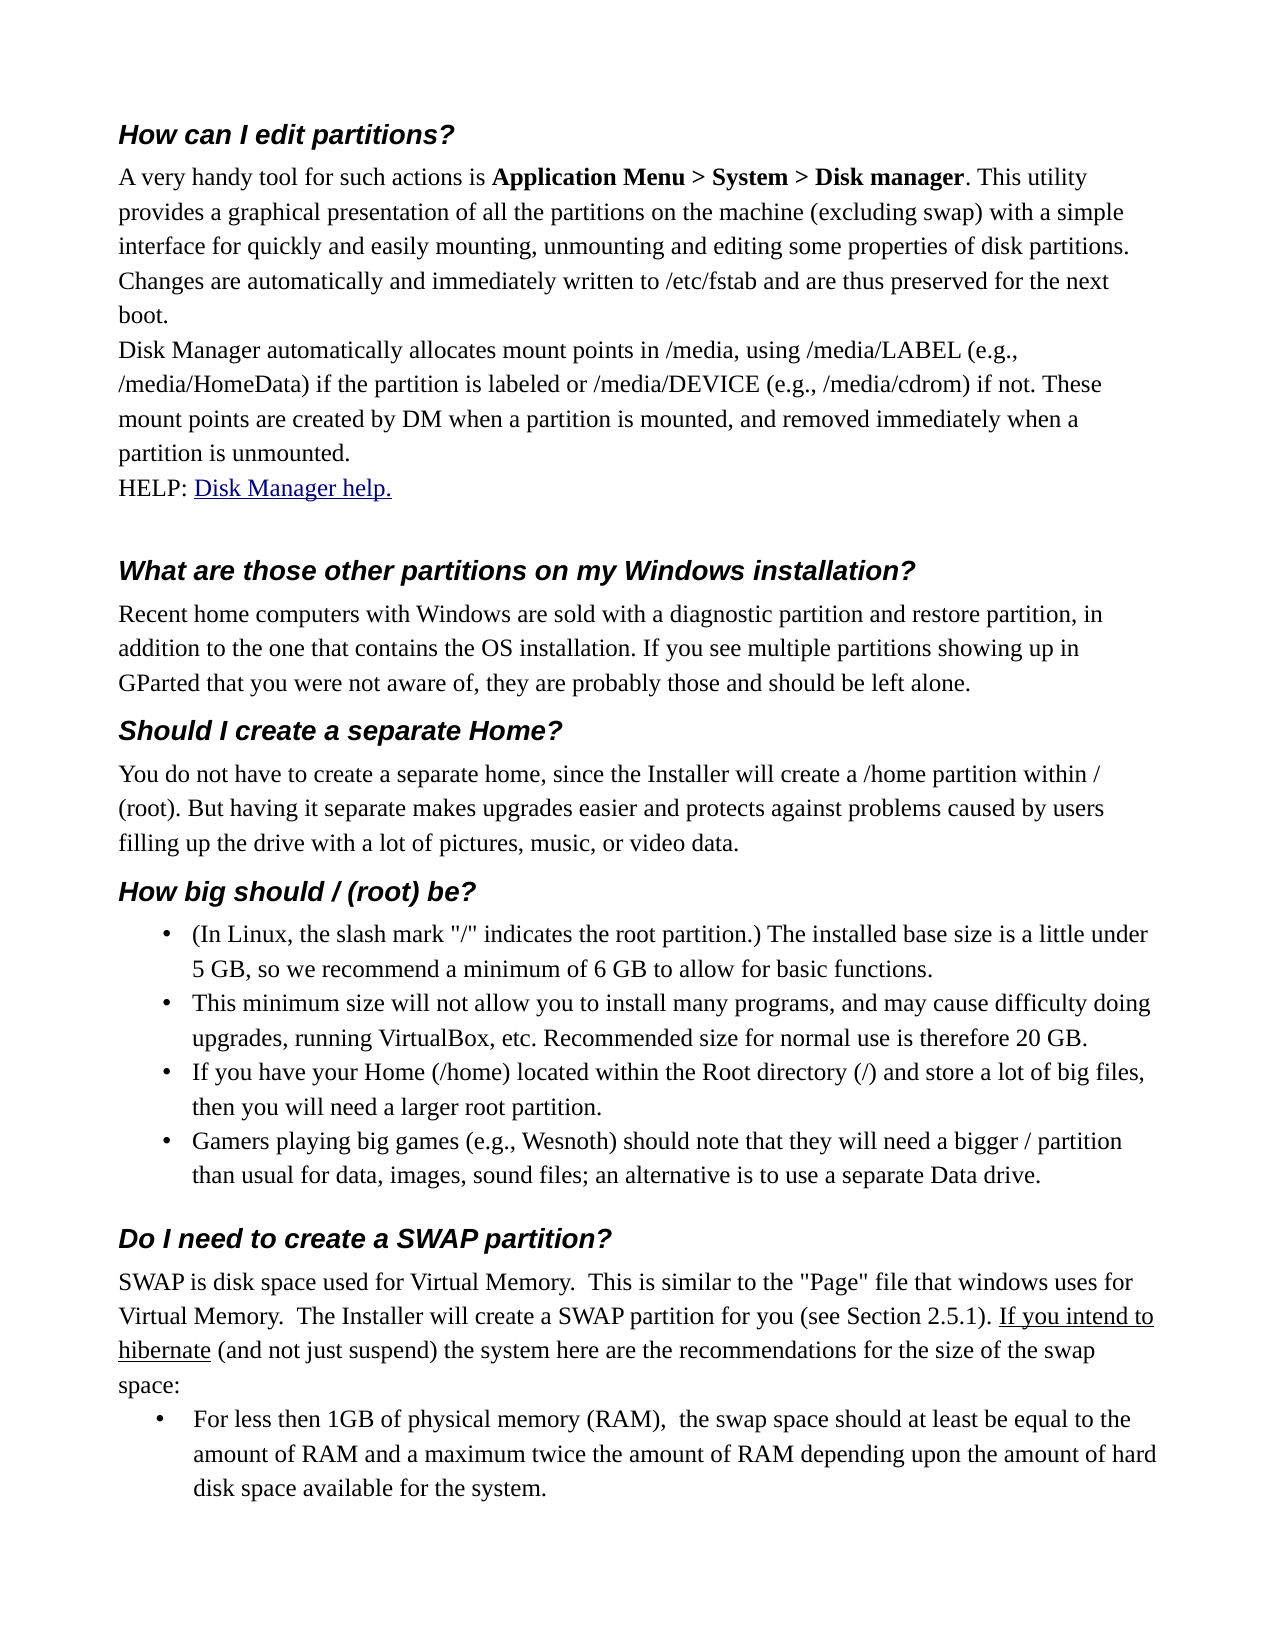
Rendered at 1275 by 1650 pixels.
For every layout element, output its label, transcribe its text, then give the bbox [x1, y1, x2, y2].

list If you have your Home (/home) located within the Root directory (/) and store a lot of big files, then you will need a larger root partition. [162, 1057, 1157, 1120]
list (In Linux, the slash mark "/" indicates the root partition.) The installed base size is a little under 5 GB, so we recommend a minimum of 6 GB to allow for basic functions. [162, 919, 1157, 982]
text SWAP is disk space used for Virtual Memory. This is similar to the "Page" file that windows uses for Virtual Memory. The Installer will create a SWAP partition for you (see Section 2.5.1). If you intend to hibernate (and not just suspend) the system here are the recommendations for the size of the swap space: [118, 1267, 1157, 1399]
text Recent home computers with Windows are sold with a diagnostic partition and restore partition, in addition to the one that contains the OS installation. If you see multiple partitions showing up in GParted that you were not aware of, they are probably those and should be left alone. [118, 599, 1157, 696]
subtitle Should I create a separate Home? [118, 714, 1157, 746]
text HELP: Disk Manager help. [118, 473, 1157, 502]
text Disk Manager automatically allocates mount points in /media, using /media/LABEL (e.g., /media/HomeData) if the partition is labeled or /media/DEVICE (e.g., /media/cdrom) if not. These mount points are created by DM when a partition is mounted, and removed immediately when a partition is unmounted. [118, 335, 1157, 467]
text A very handy tool for such actions is Application Menu > System > Disk manager. This utility provides a graphical presentation of all the partitions on the machine (excluding swap) with a simple interface for quickly and easily mounting, unmounting and editing some properties of disk partitions. Changes are automatically and immediately written to /etc/fstab and are thus preserved for the next boot. [118, 162, 1157, 329]
list For less then 1GB of physical memory (RAM), the swap space should at least be equal to the amount of RAM and a maximum twice the amount of RAM depending upon the amount of hard disk space available for the system. [156, 1404, 1157, 1502]
list Gamers playing big games (e.g., Wesnoth) should note that they will need a bigger / partition than usual for data, images, sound files; an alternative is to use a separate Data drive. [162, 1126, 1157, 1189]
subtitle What are those other partitions on my Windows installation? [118, 554, 1157, 586]
list This minimum size will not allow you to install many programs, and may cause difficulty doing upgrades, running VirtualBox, etc. Recommended size for normal use is therefore 20 GB. [162, 988, 1157, 1051]
subtitle How can I edit partitions? [118, 118, 1157, 150]
text You do not have to create a separate home, since the Installer will create a /home partition within / (root). But having it separate makes upgrades easier and protects against problems caused by users filling up the drive with a lot of pictures, music, or video data. [118, 759, 1157, 857]
subtitle Do I need to create a SWAP partition? [118, 1222, 1157, 1254]
subtitle How big should / (root) be? [118, 875, 1157, 907]
